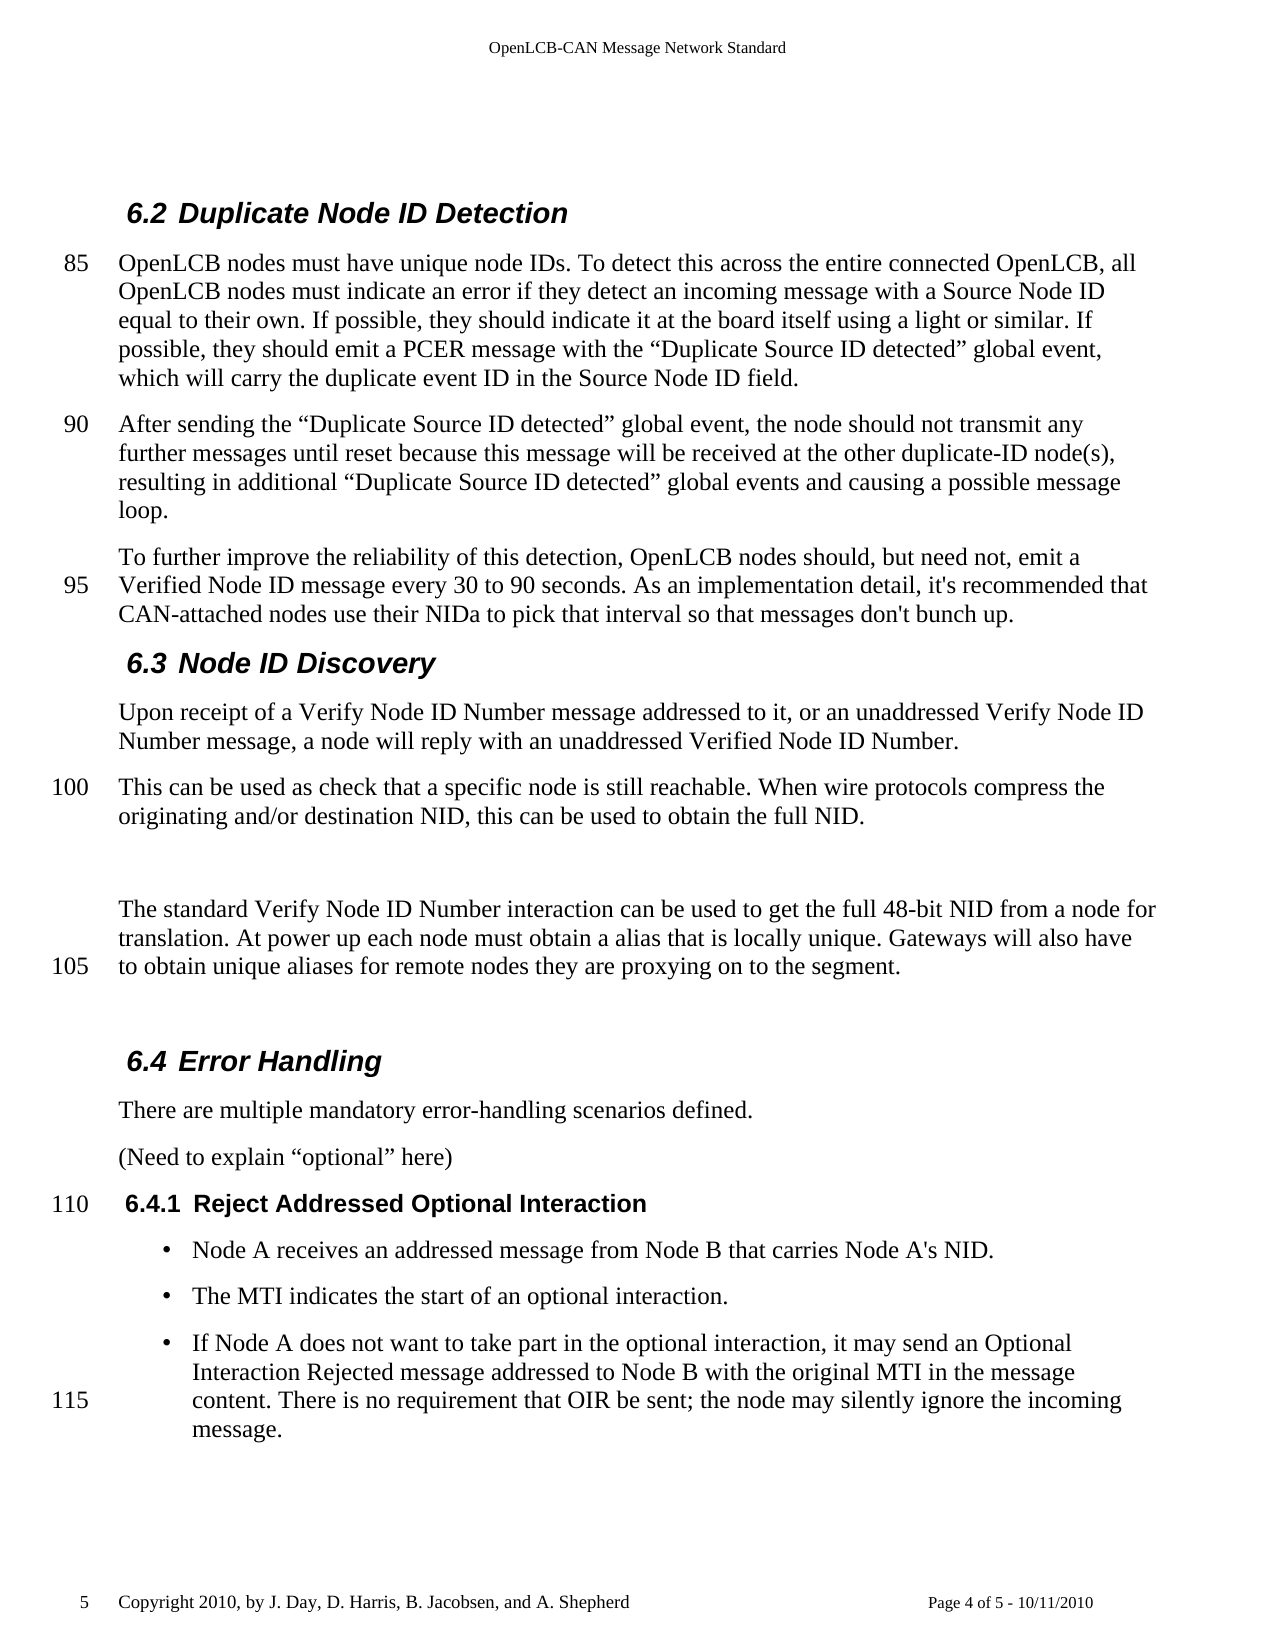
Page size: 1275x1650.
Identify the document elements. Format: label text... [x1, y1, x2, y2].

text OpenLCB nodes must have unique node IDs. To detect this across the entire connected OpenLCB, all OpenLCB nodes must indicate an error if they detect an incoming message with a Source Node ID equal to their own. If possible, they should indicate it at the board itself using a light or similar. If possible, they should emit a PCER message with the “Duplicate Source ID detected” global event, which will carry the duplicate event ID in the Source Node ID field. [118, 248, 1157, 391]
subtitle Node ID Discovery [118, 646, 1157, 679]
subtitle Reject Addressed Optional Interaction [118, 1188, 1157, 1217]
text There are multiple mandatory error-handling scenarios defined. [118, 1096, 1157, 1124]
text The standard Verify Node ID Number interaction can be used to get the full 48-bit NID from a node for translation. At power up each node must obtain a alias that is locally unique. Gateways will also have to obtain unique aliases for remote nodes they are proxying on to the segment. [118, 894, 1157, 980]
text This can be used as check that a specific node is still reachable. When wire protocols compress the originating and/or destination NID, this can be used to obtain the full NID. [118, 772, 1157, 830]
subtitle Error Handling [118, 1044, 1157, 1078]
text (Need to explain “optional” here) [118, 1142, 1157, 1171]
text After sending the “Duplicate Source ID detected” global event, the node should not transmit any further messages until reset because this message will be received at the other duplicate-ID node(s), resulting in additional “Duplicate Source ID detected” global events and causing a possible message loop. [118, 409, 1157, 524]
text To further improve the reliability of this detection, OpenLCB nodes should, but need not, emit a Verified Node ID message every 30 to 90 seconds. As an implementation detail, it's recommended that CAN-attached nodes use their NIDa to pick that interval so that messages don't bunch up. [118, 542, 1157, 628]
subtitle Duplicate Node ID Detection [118, 196, 1157, 230]
text Upon receipt of a Verify Node ID Number message addressed to it, or an unaddressed Verify Node ID Number message, a node will reply with an unaddressed Verified Node ID Number. [118, 697, 1157, 754]
list If Node A does not want to take part in the optional interaction, it may send an Optional Interaction Rejected message addressed to Node B with the original MTI in the message content. There is no requirement that OIR be sent; the node may silently ignore the incoming message. [162, 1328, 1157, 1443]
list Node A receives an addressed message from Node B that carries Node A's NID. [162, 1235, 1157, 1264]
list The MTI indicates the start of an optional interaction. [162, 1281, 1157, 1310]
